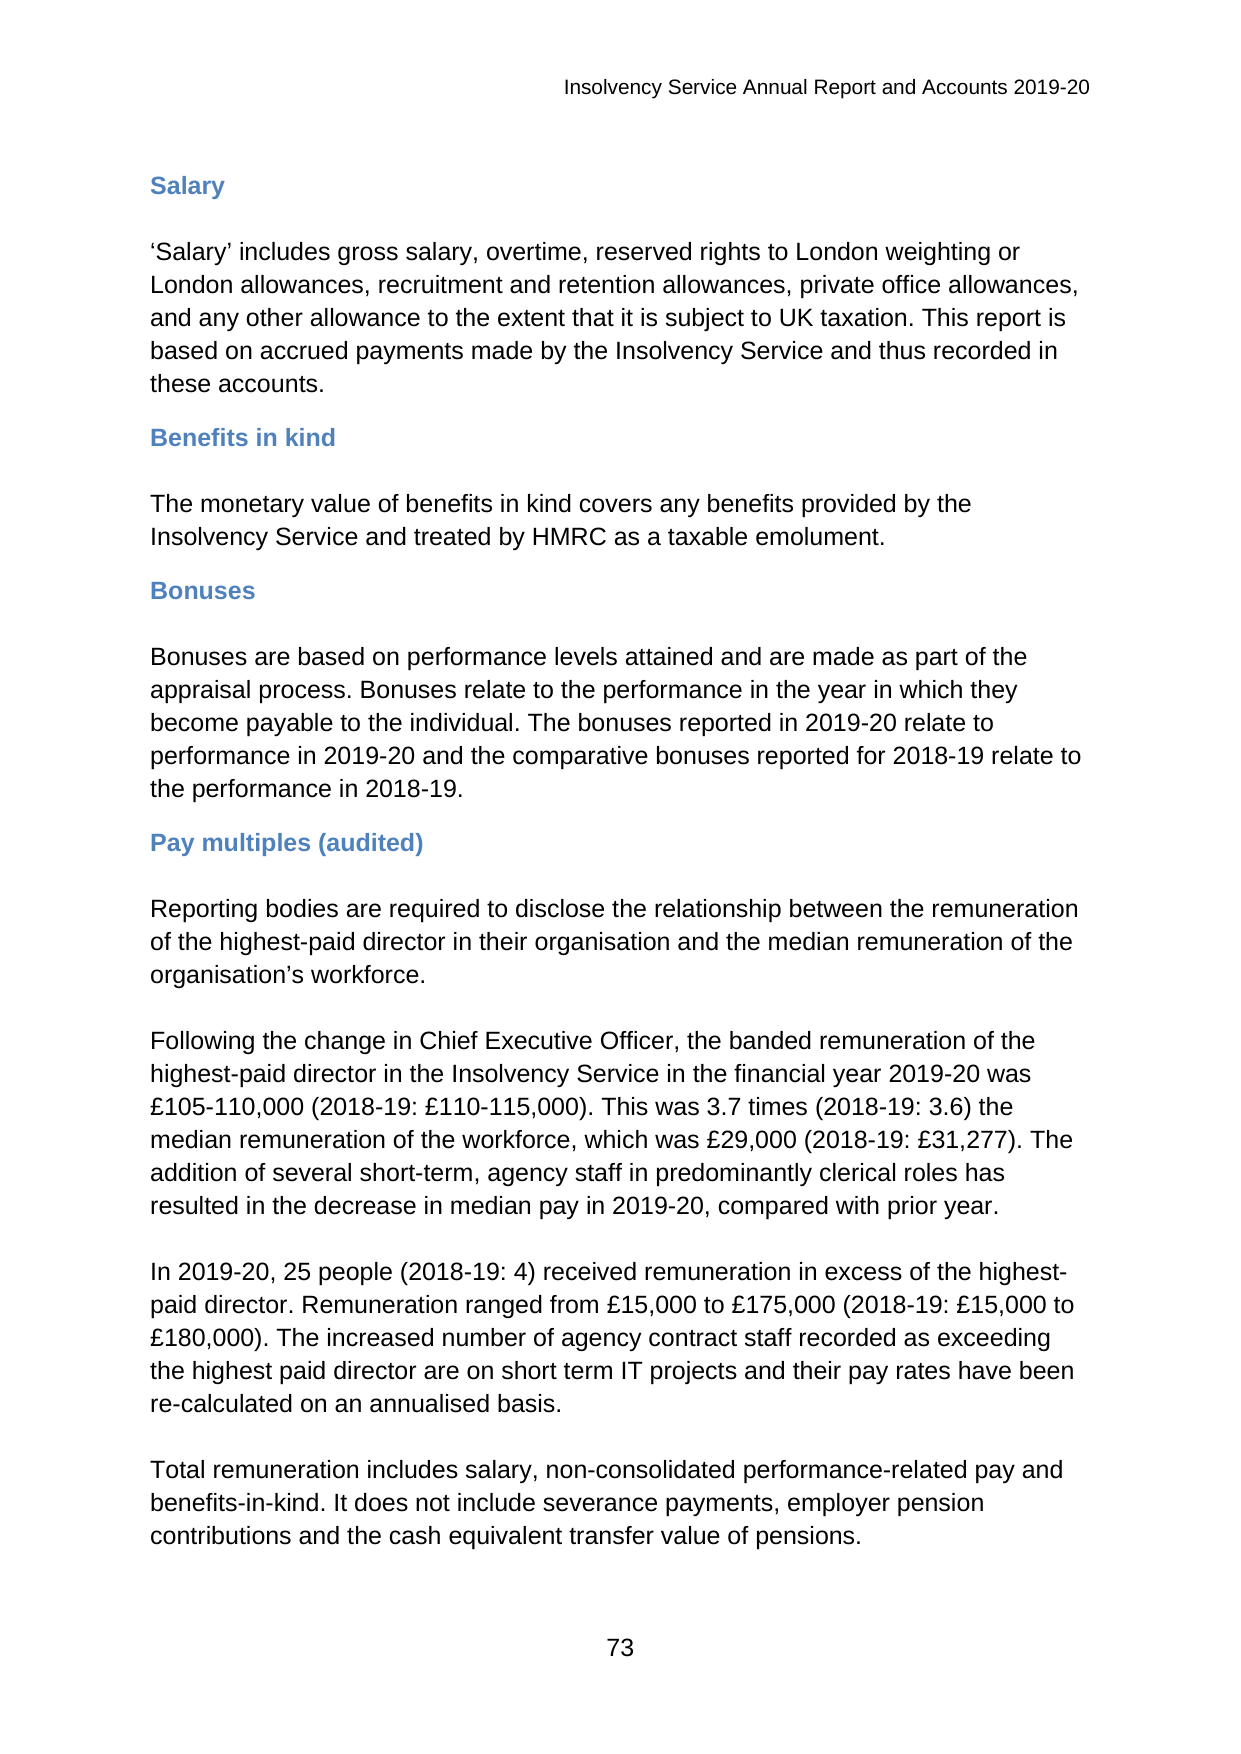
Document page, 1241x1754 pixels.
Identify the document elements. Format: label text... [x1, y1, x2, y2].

text In 2019-20, 25 people (2018-19: 4) received remuneration in excess of the highest-paid director. Remuneration ranged from £15,000 to £175,000 (2018-19: £15,000 to £180,000). The increased number of agency contract staff recorded as exceeding the highest paid director are on short term IT projects and their pay rates have been re-calculated on an annualised basis. [150, 1257, 1090, 1418]
subtitle Pay multiples (audited) [150, 828, 1090, 856]
text ‘Salary’ includes gross salary, overtime, reserved rights to London weighting or London allowances, recruitment and retention allowances, private office allowances, and any other allowance to the extent that it is subject to UK taxation. This report is based on accrued payments made by the Insolvency Service and thus recorded in these accounts. [150, 237, 1090, 398]
text The monetary value of benefits in kind covers any benefits provided by the Insolvency Service and treated by HMRC as a taxable emolument. [150, 489, 1090, 551]
subtitle Bonuses [150, 576, 1090, 604]
subtitle Benefits in kind [150, 423, 1090, 452]
text Reporting bodies are required to disclose the relationship between the remuneration of the highest-paid director in their organisation and the median remuneration of the organisation’s workforce. [150, 894, 1090, 988]
text Total remuneration includes salary, non-consolidated performance-related pay and benefits-in-kind. It does not include severance payments, employer pension contributions and the cash equivalent transfer value of pensions. [150, 1455, 1090, 1550]
text Bonuses are based on performance levels attained and are made as part of the appraisal process. Bonuses relate to the performance in the year in which they become payable to the individual. The bonuses reported in 2019-20 relate to performance in 2019-20 and the comparative bonuses reported for 2018-19 relate to the performance in 2018-19. [150, 642, 1090, 803]
text Following the change in Chief Executive Officer, the banded remuneration of the highest-paid director in the Insolvency Service in the financial year 2019-20 was £105-110,000 (2018-19: £110-115,000). This was 3.7 times (2018-19: 3.6) the median remuneration of the workforce, which was £29,000 (2018-19: £31,277). The addition of several short-term, agency staff in predominantly clerical roles has resulted in the decrease in median pay in 2019-20, compared with prior year. [150, 1026, 1090, 1220]
subtitle Salary [150, 171, 1090, 199]
